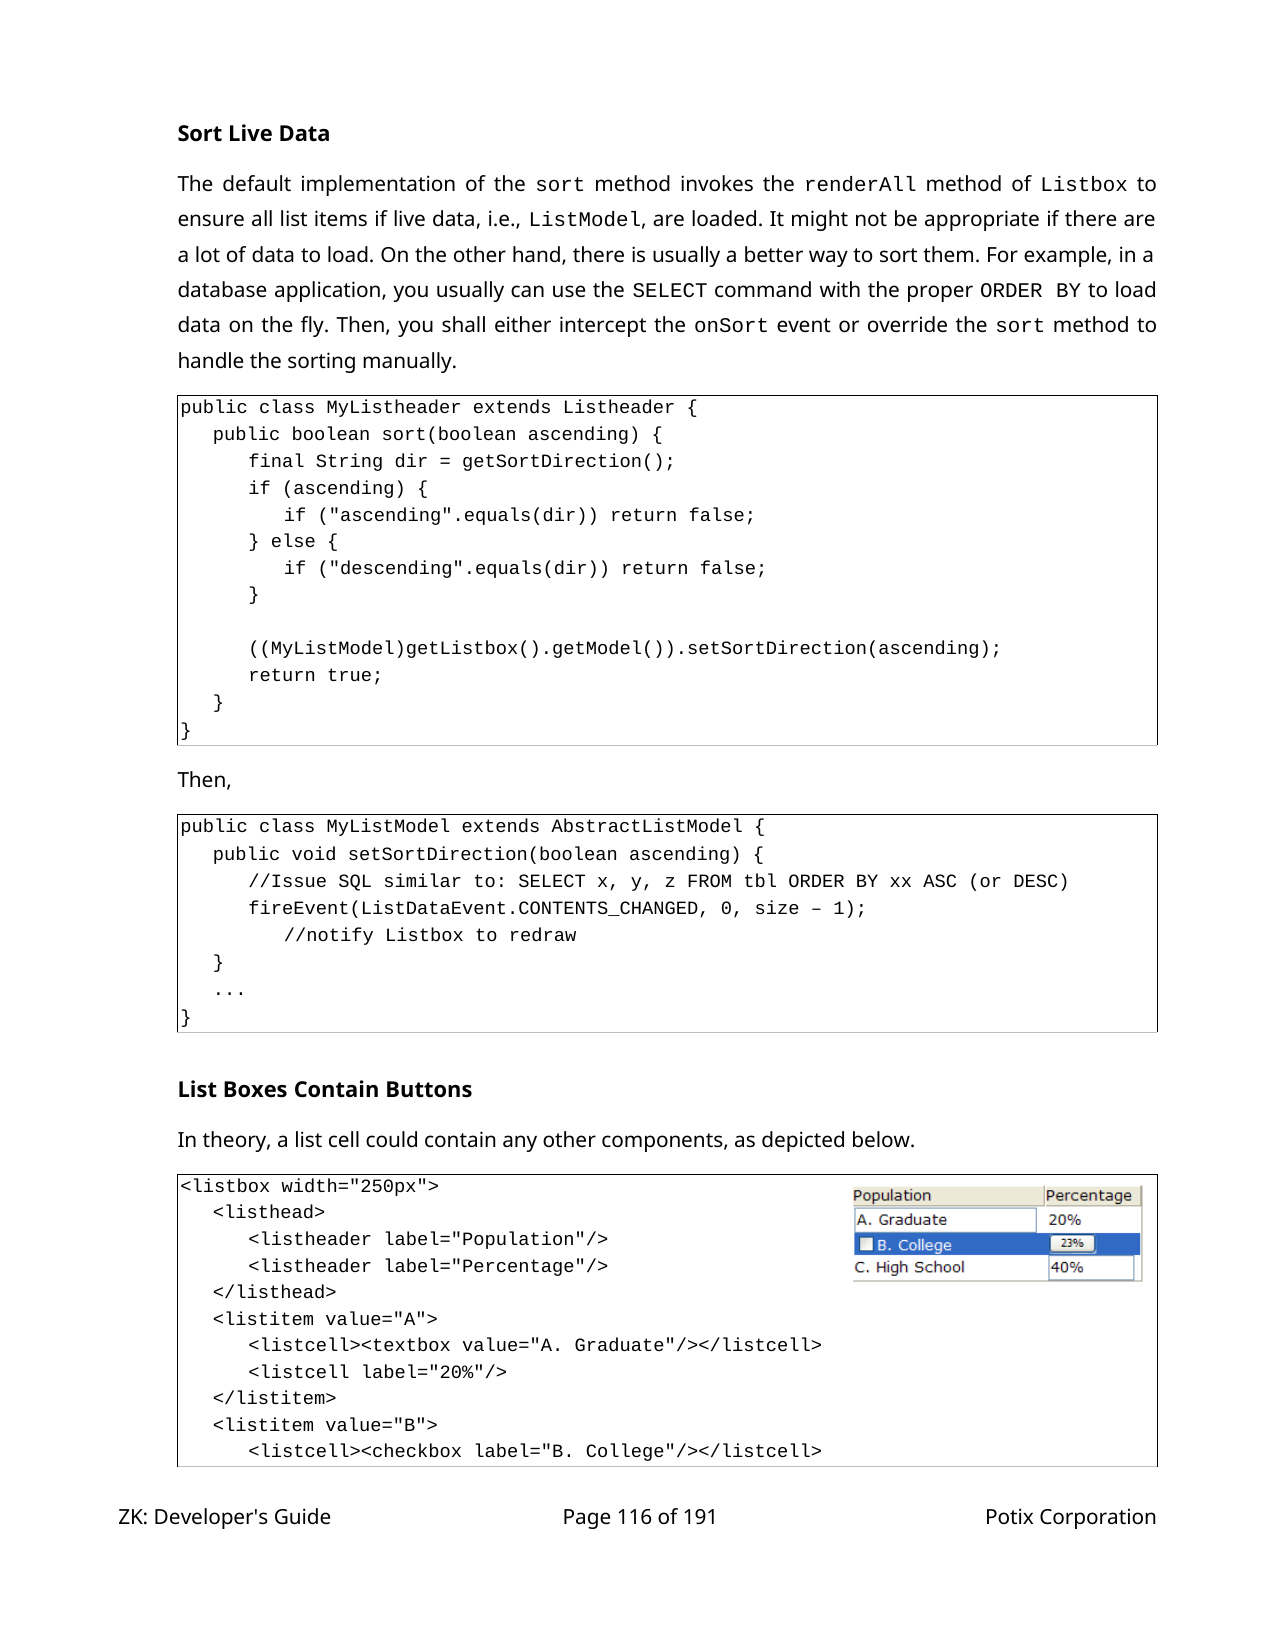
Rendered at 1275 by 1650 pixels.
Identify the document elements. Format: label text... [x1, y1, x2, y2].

text <listbox width="250px"> <listhead> <listheader label="Population"/> <listheader label="Percentage"/> </listhead> <listitem value="A"> <listcell><textbox value="A. Graduate"/></listcell> <listcell label="20%"/> </listitem> <listitem value="B"> <listcell><checkbox label="B. College"/></listcell> [178, 1175, 1157, 1466]
text public void setSortDirection(boolean ascending) { [178, 841, 1157, 866]
text public class MyListModel extends AbstractListModel { [178, 815, 1157, 838]
text fireEvent(ListDataEvent.CONTENTS_CHANGED, 0, size – 1); [178, 896, 1157, 920]
text //Issue SQL similar to: SELECT x, y, z FROM tbl ORDER BY xx ASC (or DESC) [178, 868, 1157, 893]
text public boolean sort(boolean ascending) { [178, 422, 1157, 446]
picture [851, 1181, 1145, 1284]
text The default implementation of the sort method invokes the renderAll method of Listbox to ensure all list items if live data, i.e., ListModel, are loaded. It might not be appropriate if there are a lot of data to load. On the other hand, there is usually a better way to sort them. For example, in a database application, you usually can use the SELECT command with the proper ORDER BY to load data on the fly. Then, you shall either intercept the onSort event or override the sort method to handle the sorting manually. [177, 169, 1157, 374]
text In theory, a list cell could contain any other components, as depicted below. [177, 1125, 1157, 1153]
text } [178, 717, 1157, 745]
text Then, [177, 765, 1157, 793]
text //notify Listbox to redraw [178, 923, 1157, 947]
text final String dir = getSortDirection(); if (ascending) { if ("ascending".equals(dir)) return false; } else { if ("descending".equals(dir)) return false; } [178, 449, 1157, 633]
text ... [178, 977, 1157, 1002]
text public class MyListheader extends Listheader { [178, 396, 1157, 419]
text } [178, 690, 1157, 714]
text ((MyListModel)getListbox().getModel()).setSortDirection(ascending); [178, 636, 1157, 660]
text } [178, 950, 1157, 974]
text } [178, 1004, 1157, 1032]
text return true; [178, 663, 1157, 687]
subtitle List Boxes Contain Buttons [177, 1074, 1157, 1104]
subtitle Sort Live Data [177, 118, 1157, 148]
